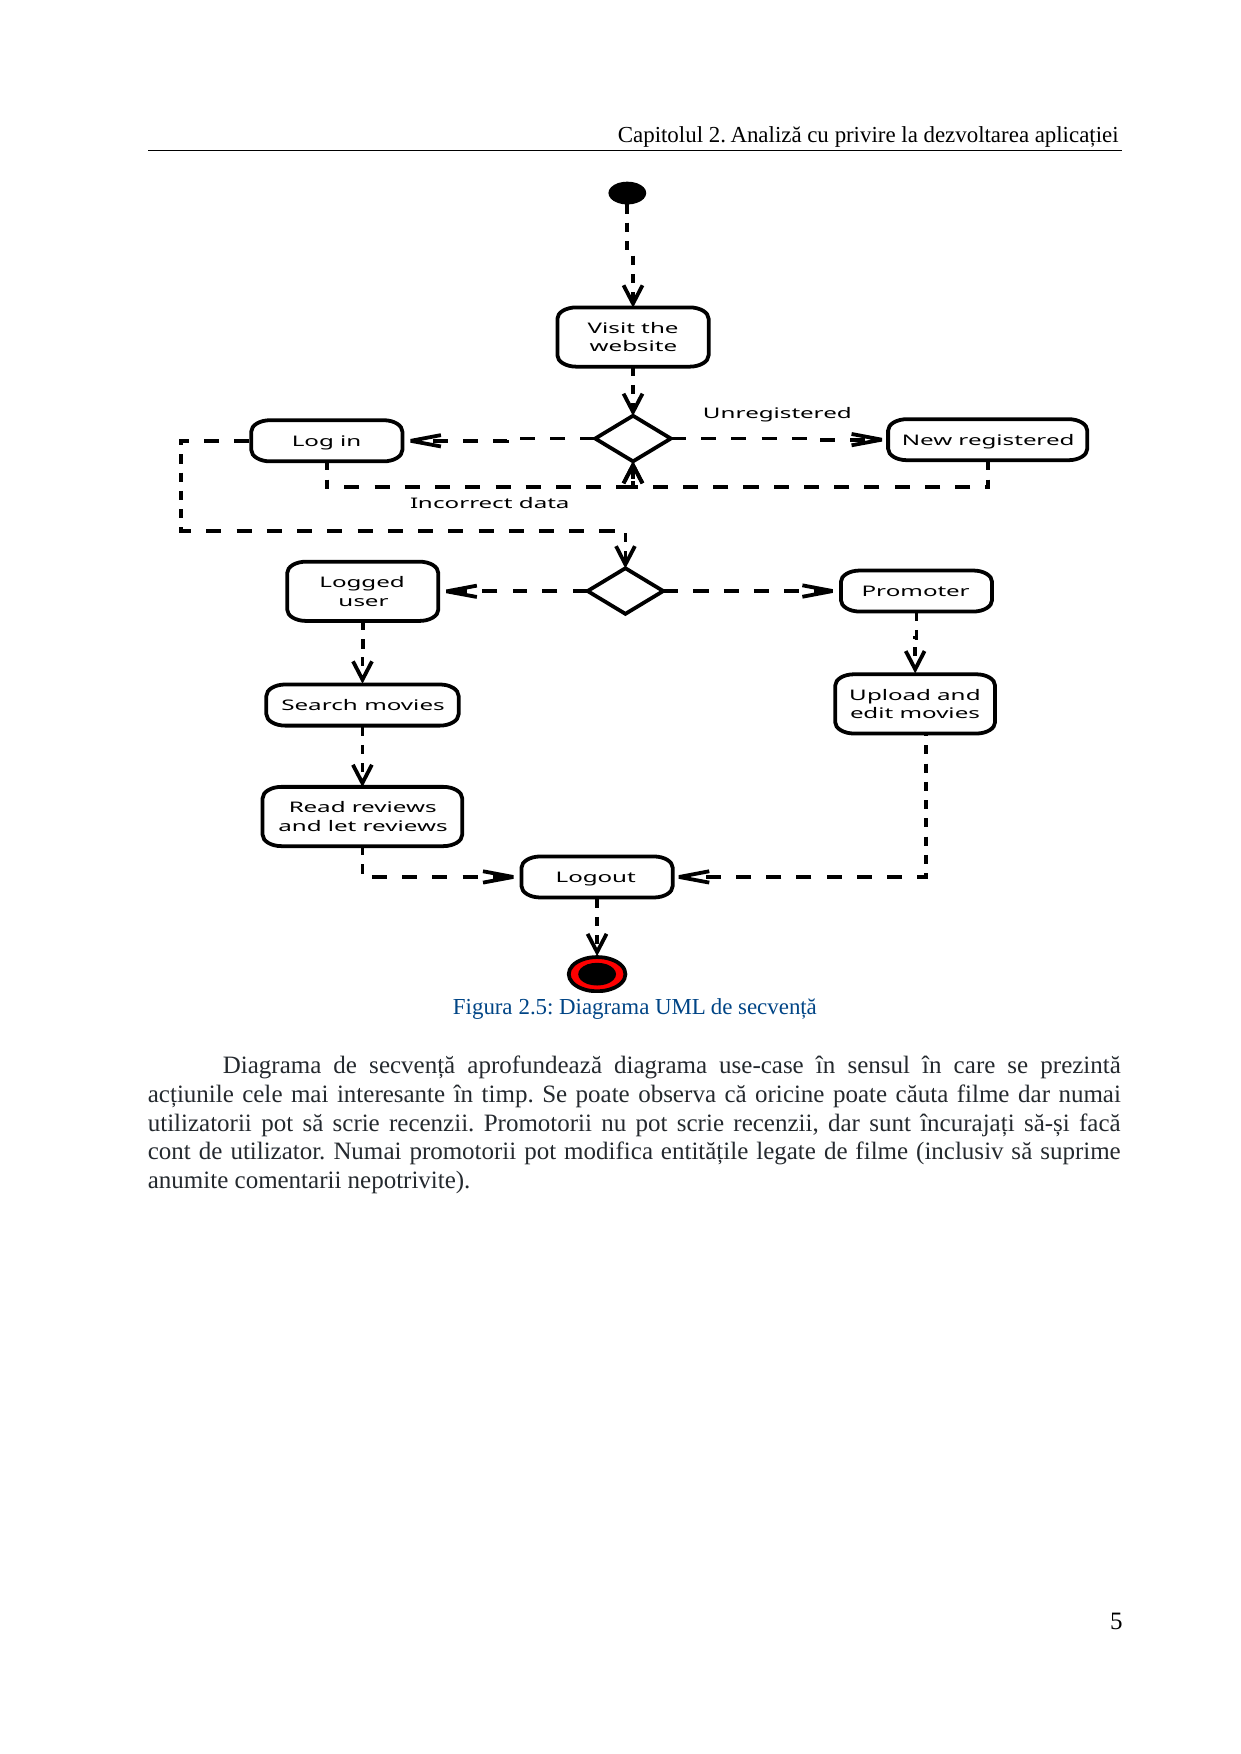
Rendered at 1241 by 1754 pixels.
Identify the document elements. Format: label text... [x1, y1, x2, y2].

text Figura 2.5: Diagrama UML de secvență [139, 180, 1130, 1019]
text Diagrama de secvență aprofundează diagrama use-case în sensul în care se prezintă acțiunile cele mai interesante în timp. Se poate observa că oricine poate căuta filme dar numai utilizatorii pot să scrie recenzii. Promotorii nu pot scrie recenzii, dar sunt încurajați să-și facă cont de utilizator. Numai promotorii pot modifica entitățile legate de filme (inclusiv să suprime anumite comentarii nepotrivite). [148, 1050, 1122, 1194]
